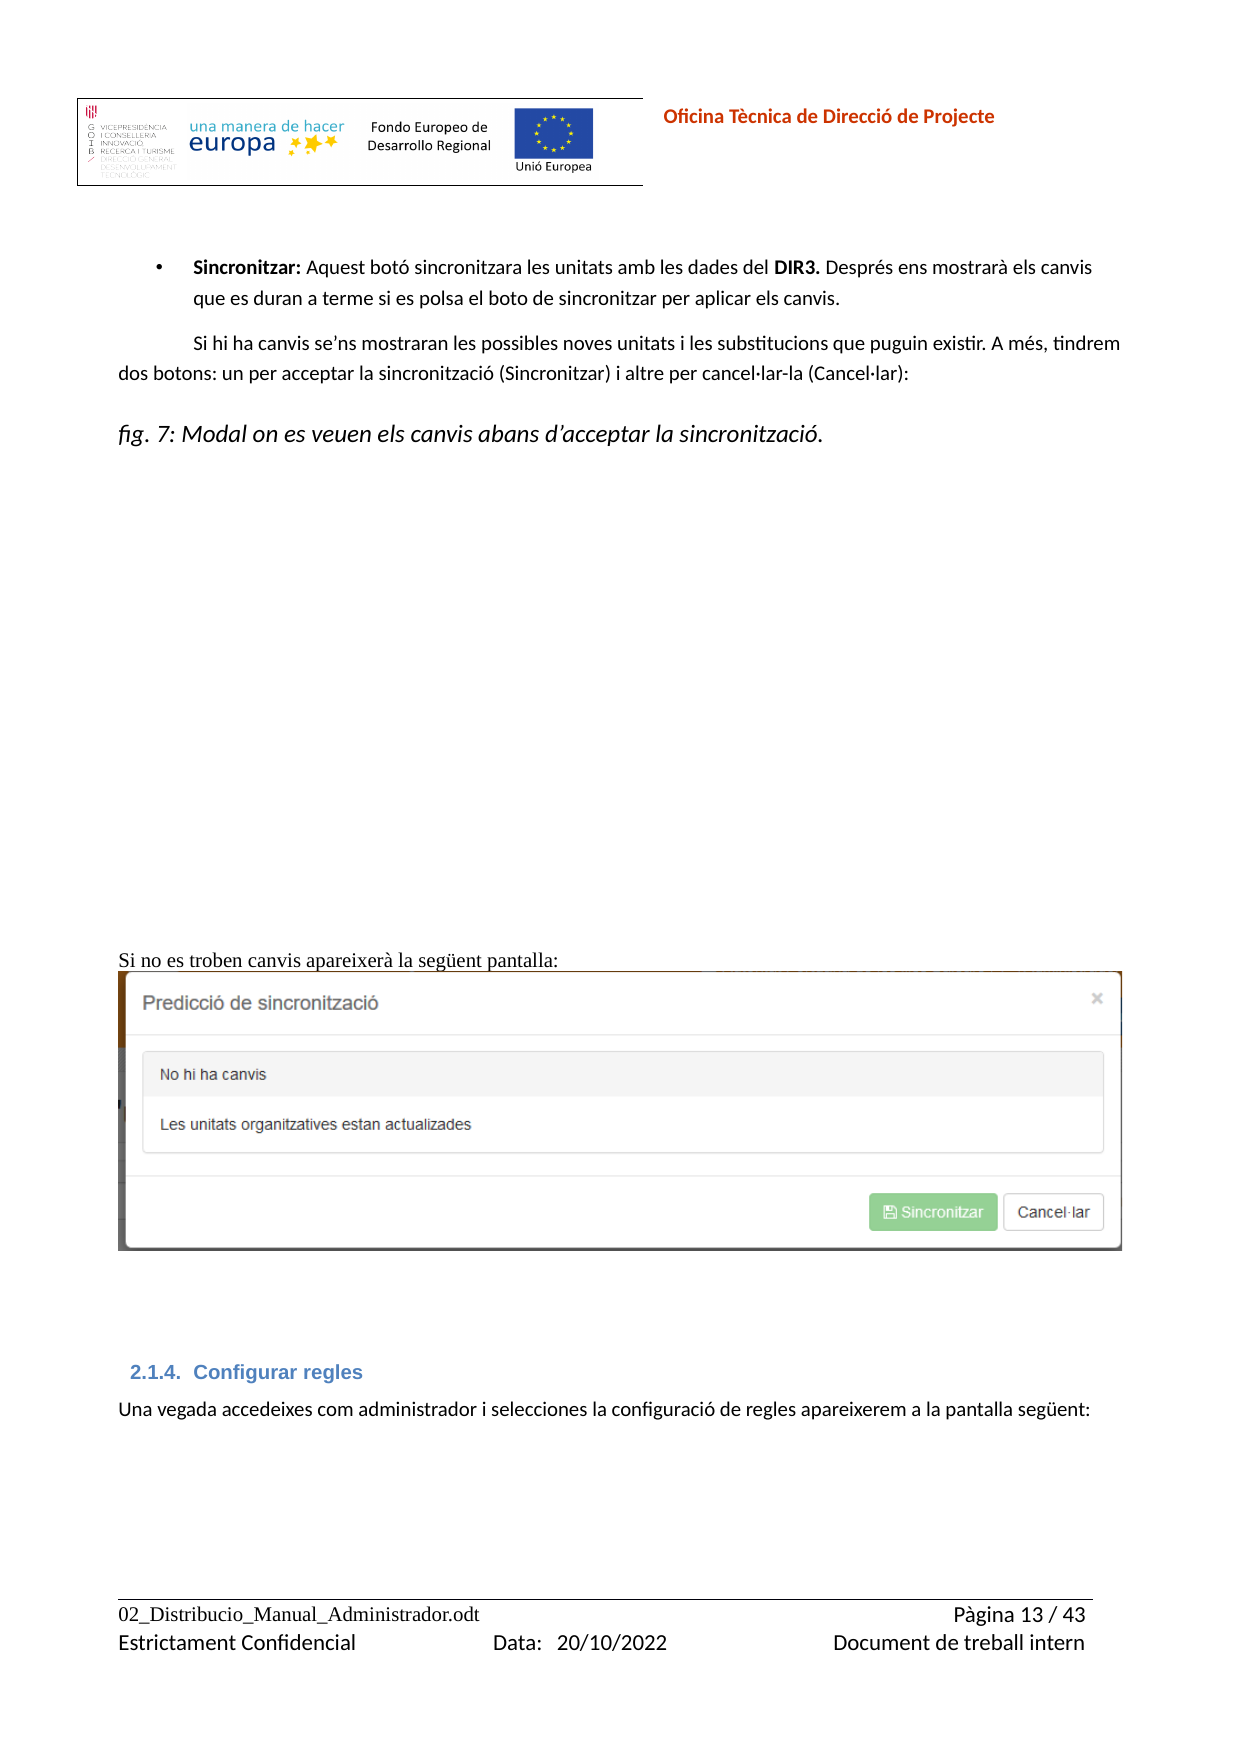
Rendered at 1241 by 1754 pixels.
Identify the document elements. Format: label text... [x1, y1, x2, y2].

picture [118, 971, 1123, 1251]
text Una vegada accedeixes com administrador i selecciones la configuració de regles apareixerem a la pantalla següent: [118, 1396, 1122, 1422]
text fig. 7: Modal on es veuen els canvis abans d’acceptar la sincronització. [118, 418, 1122, 448]
subtitle Configurar regles [130, 1360, 1122, 1384]
text Si no es troben canvis apareixerà la següent pantalla: [118, 948, 1122, 971]
picture [82, 103, 181, 180]
list Sincronitzar: Aquest botó sincronitzara les unitats amb les dades del DIR3. Després ens mostrarà els canvis que es duran a terme si es polsa el boto de sincronitzar per aplicar els canvis. [156, 254, 1122, 310]
picture [187, 103, 599, 180]
text Si hi ha canvis se’ns mostraran les possibles noves unitats i les substitucions que puguin existir. A més, tindrem dos botons: un per acceptar la sincronització (Sincronitzar) i altre per cancel·lar-la (Cancel·lar): [118, 330, 1122, 386]
